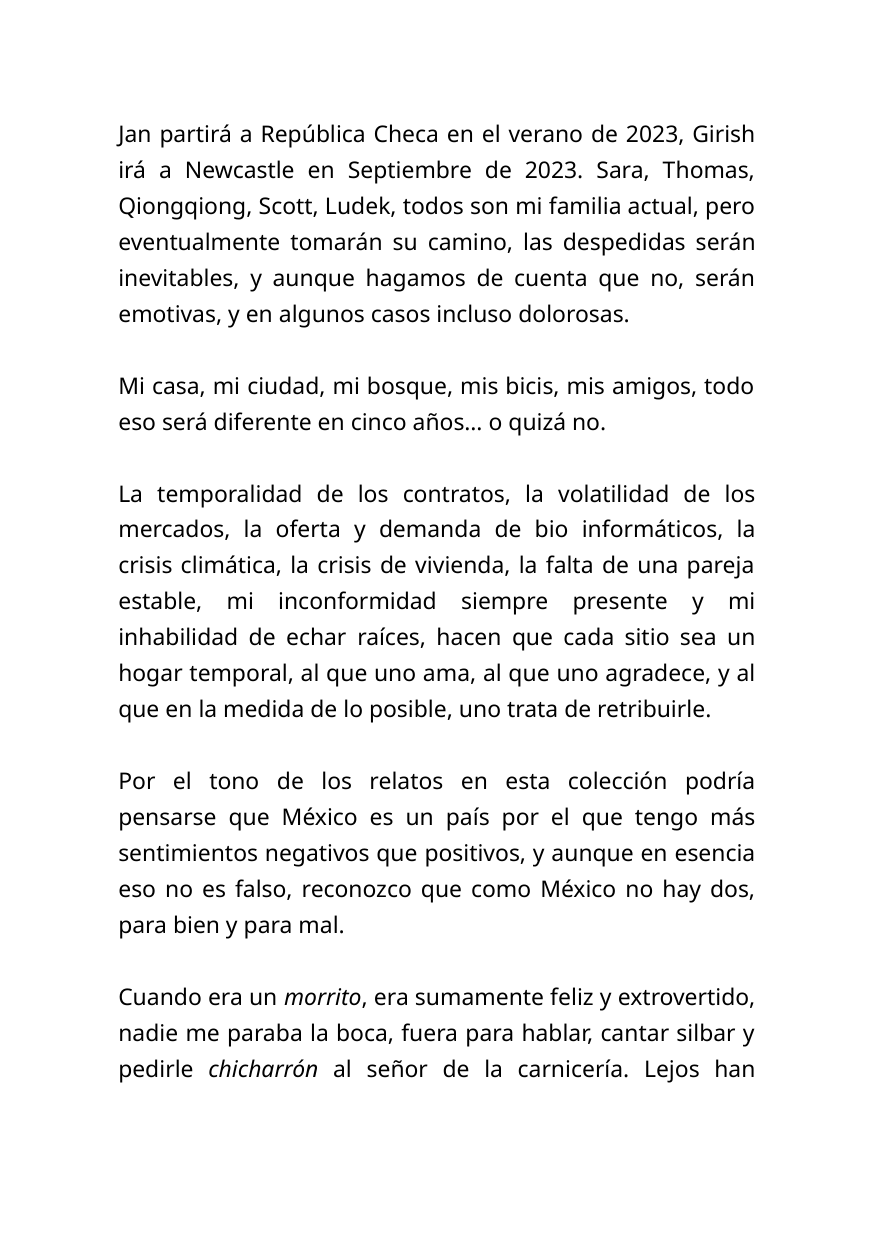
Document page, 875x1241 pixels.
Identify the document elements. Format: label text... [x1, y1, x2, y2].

text Jan partirá a República Checa en el verano de 2023, Girish irá a Newcastle en Septiembre de 2023. Sara, Thomas, Qiongqiong, Scott, Ludek, todos son mi familia actual, pero eventualmente tomarán su camino, las despedidas serán inevitables, y aunque hagamos de cuenta que no, serán emotivas, y en algunos casos incluso dolorosas. [118, 118, 756, 329]
text Mi casa, mi ciudad, mi bosque, mis bicis, mis amigos, todo eso será diferente en cinco años… o quizá no. [118, 370, 756, 437]
text La temporalidad de los contratos, la volatilidad de los mercados, la oferta y demanda de bio informáticos, la crisis climática, la crisis de vivienda, la falta de una pareja estable, mi inconformidad siempre presente y mi inhabilidad de echar raíces, hacen que cada sitio sea un hogar temporal, al que uno ama, al que uno agradece, y al que en la medida de lo posible, uno trata de retribuirle. [118, 477, 756, 724]
text Por el tono de los relatos en esta colección podría pensarse que México es un país por el que tengo más sentimientos negativos que positivos, y aunque en esencia eso no es falso, reconozco que como México no hay dos, para bien y para mal. [118, 765, 756, 940]
text Cuando era un morrito, era sumamente feliz y extrovertido, nadie me paraba la boca, fuera para hablar, cantar silbar y pedirle chicharrón al señor de la carnicería. Lejos han [118, 981, 756, 1084]
